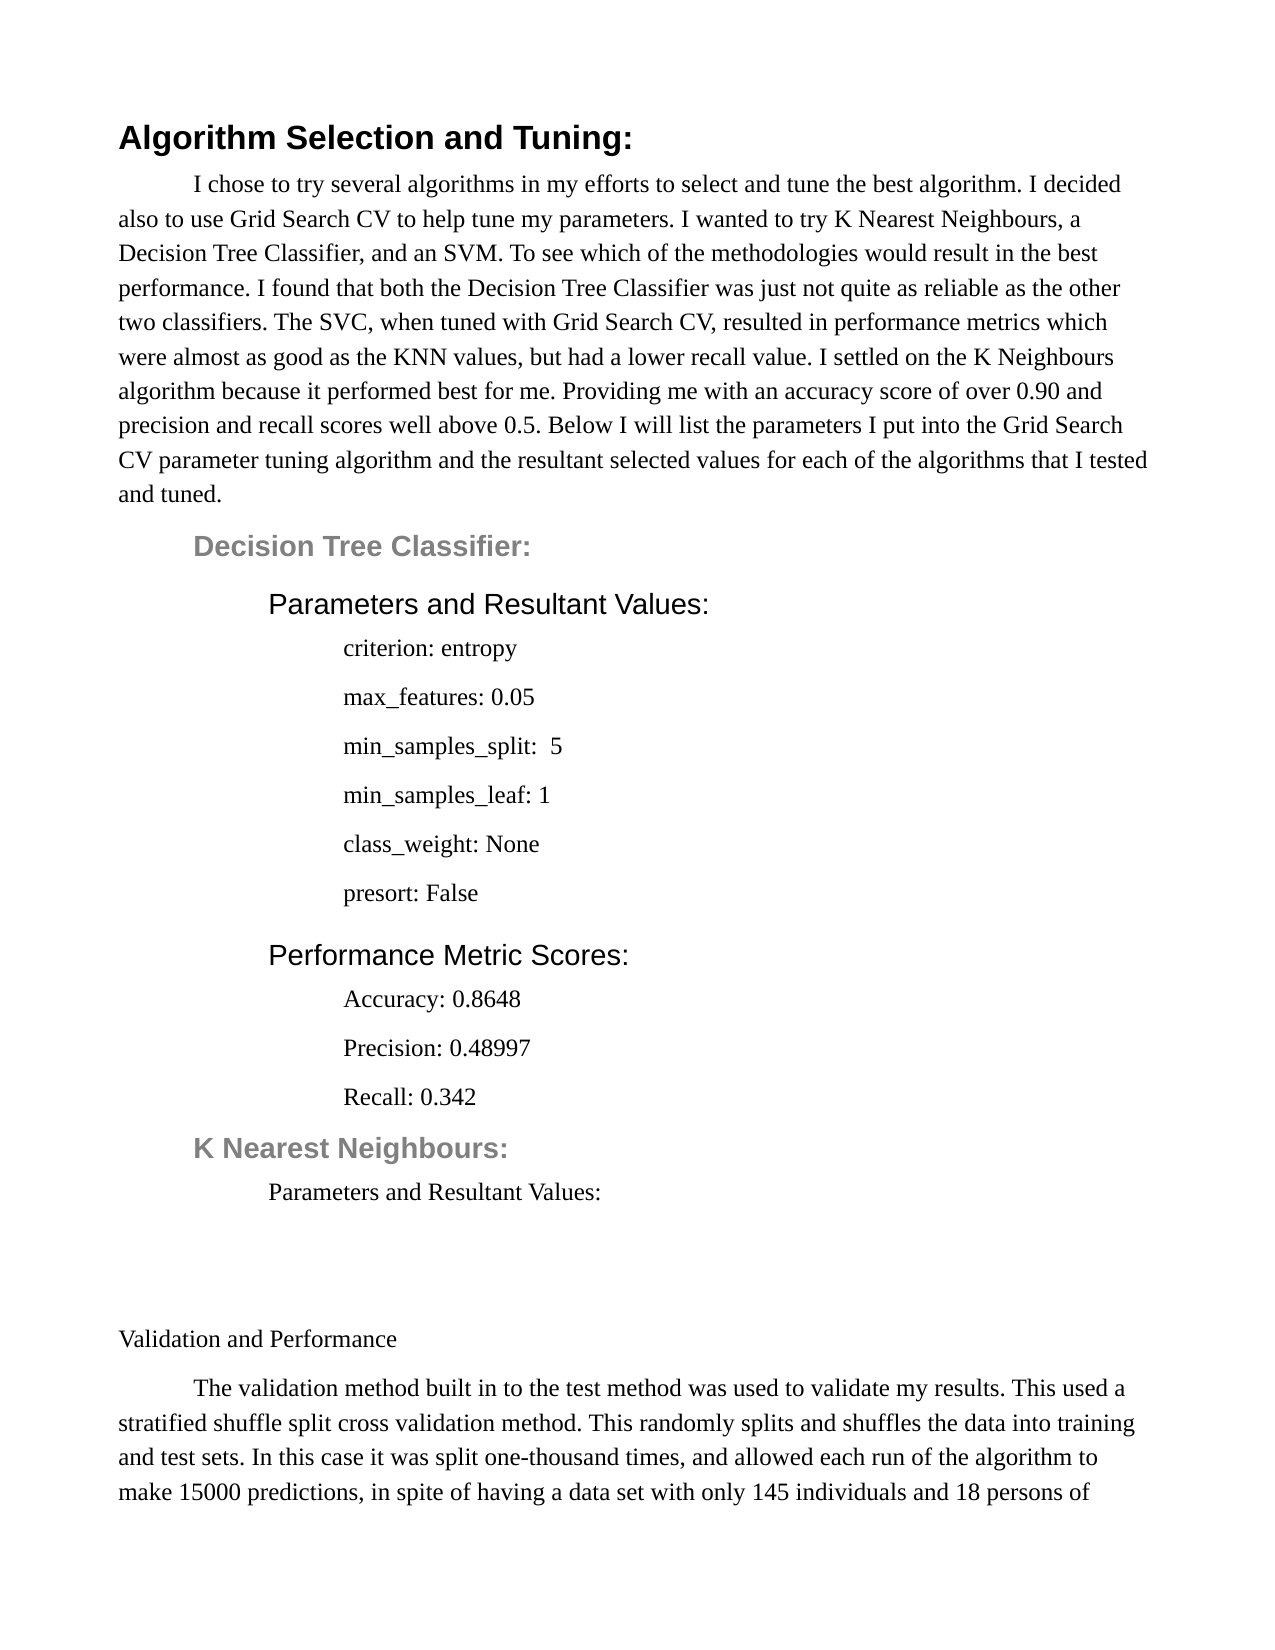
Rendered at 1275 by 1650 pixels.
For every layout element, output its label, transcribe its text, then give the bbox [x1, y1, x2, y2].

text Validation and Performance [118, 1324, 1157, 1353]
text Recall: 0.342 [118, 1082, 1157, 1111]
text min_samples_leaf: 1 [118, 780, 1157, 809]
subtitle Decision Tree Classifier: [118, 529, 1157, 562]
subtitle Parameters and Resultant Values: [118, 587, 1157, 621]
text Precision: 0.48997 [118, 1033, 1157, 1062]
text I chose to try several algorithms in my efforts to select and tune the best algorithm. I decided also to use Grid Search CV to help tune my parameters. I wanted to try K Nearest Neighbours, a Decision Tree Classifier, and an SVM. To see which of the methodologies would result in the best performance. I found that both the Decision Tree Classifier was just not quite as reliable as the other two classifiers. The SVC, when tuned with Grid Search CV, resulted in performance metrics which were almost as good as the KNN values, but had a lower recall value. I settled on the K Neighbours algorithm because it performed best for me. Providing me with an accuracy score of over 0.90 and precision and recall scores well above 0.5. Below I will list the parameters I put into the Grid Search CV parameter tuning algorithm and the resultant selected values for each of the algorithms that I tested and tuned. [118, 169, 1157, 508]
subtitle Performance Metric Scores: [118, 938, 1157, 972]
subtitle Algorithm Selection and Tuning: [118, 118, 1157, 157]
text criterion: entropy [118, 633, 1157, 662]
text presort: False [118, 878, 1157, 907]
text The validation method built in to the test method was used to validate my results. This used a stratified shuffle split cross validation method. This randomly splits and shuffles the data into training and test sets. In this case it was split one-thousand times, and allowed each run of the algorithm to make 15000 predictions, in spite of having a data set with only 145 individuals and 18 persons of [118, 1373, 1157, 1506]
text min_samples_split: 5 [118, 731, 1157, 760]
text max_features: 0.05 [118, 682, 1157, 711]
text Accuracy: 0.8648 [118, 984, 1157, 1013]
subtitle K Nearest Neighbours: [118, 1131, 1157, 1165]
text class_weight: None [118, 829, 1157, 858]
text Parameters and Resultant Values: [118, 1177, 1157, 1206]
